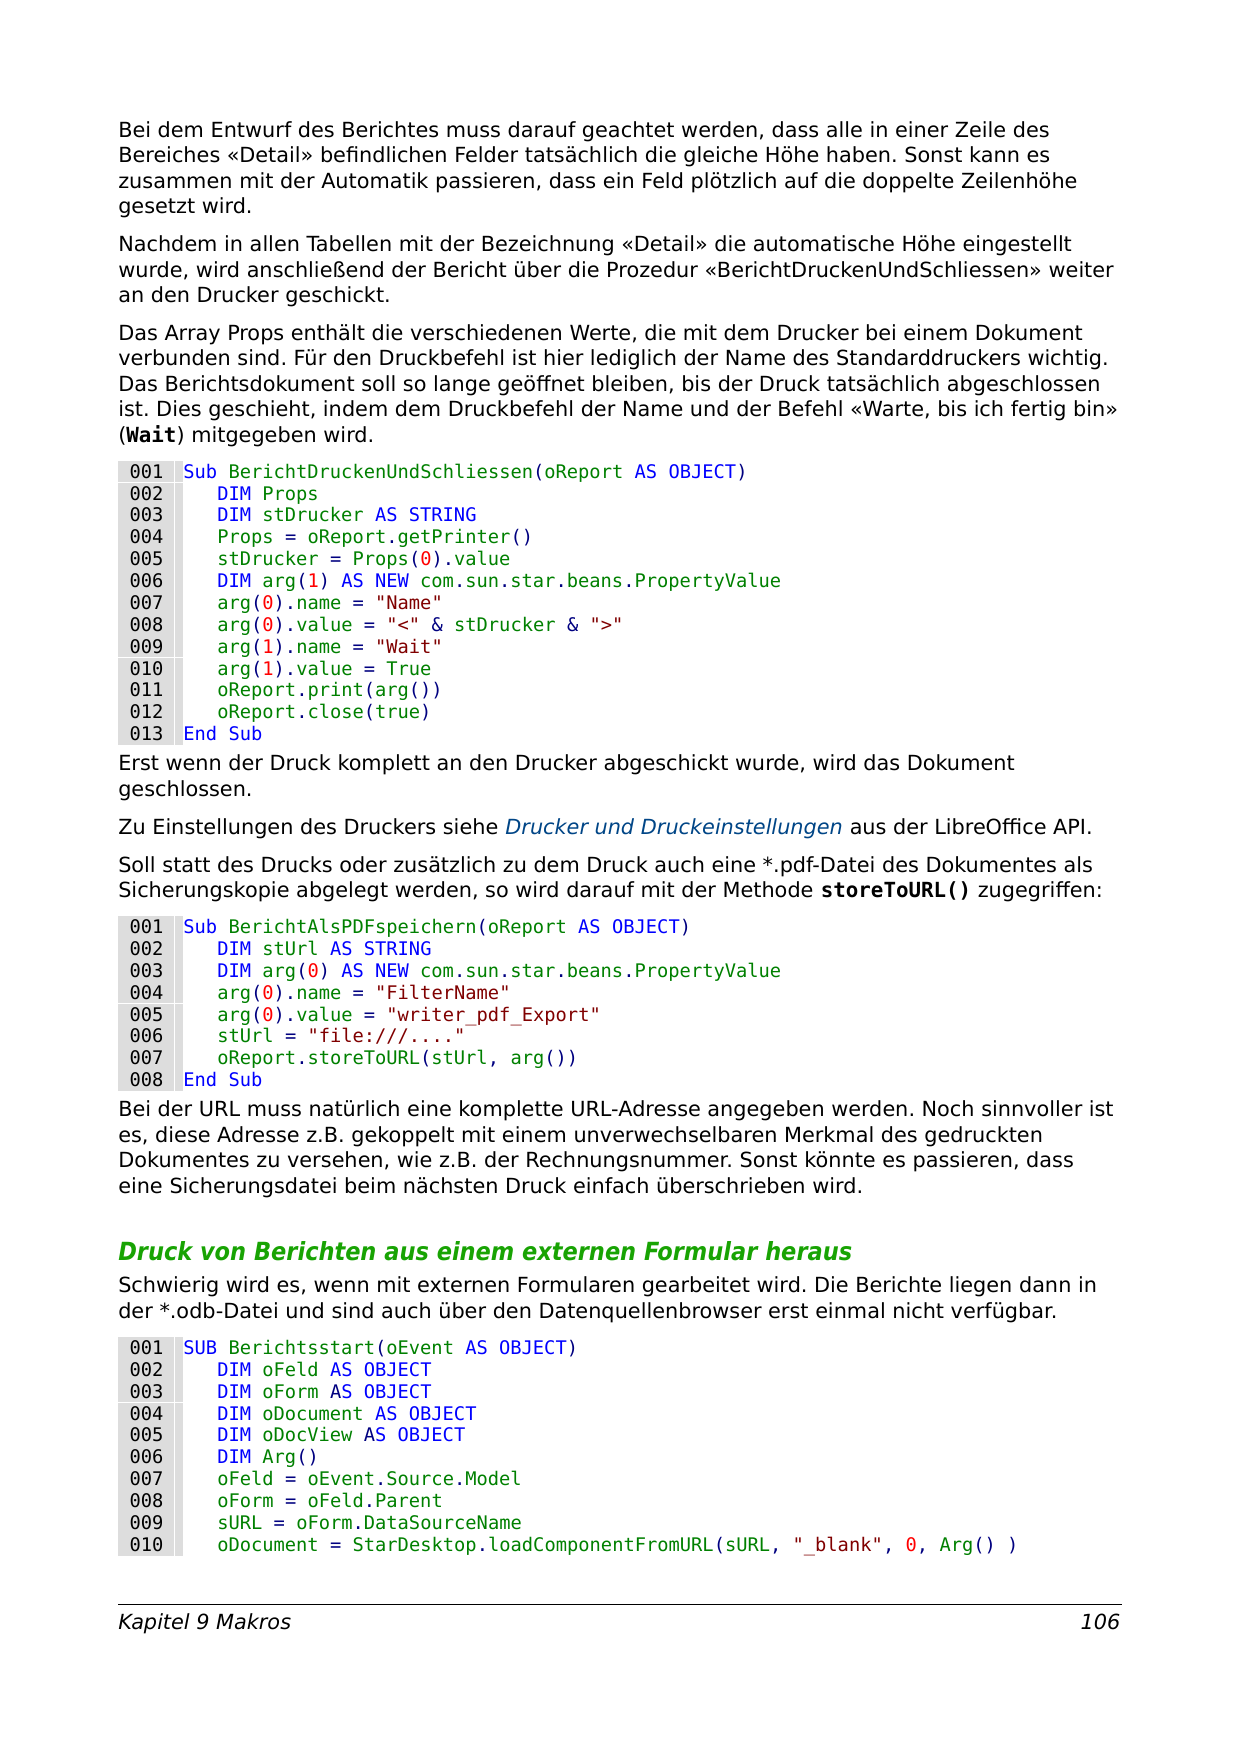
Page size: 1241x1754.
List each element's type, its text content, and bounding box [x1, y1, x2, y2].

list oForm = oFeld.Parent [183, 1490, 1122, 1512]
list End Sub [183, 1069, 1122, 1091]
list sURL = oForm.DataSourceName [183, 1512, 1122, 1534]
list DIM oDocument AS OBJECT [118, 1402, 1122, 1424]
list arg(0).value = "writer_pdf_Export" [118, 1003, 1122, 1025]
list DIM oForm AS OBJECT [183, 1381, 1122, 1402]
list End Sub [183, 723, 1122, 745]
list stDrucker = Props(0).value [183, 548, 1122, 570]
list oFeld = oEvent.Source.Model [183, 1468, 1122, 1490]
list DIM stDrucker AS STRING [183, 504, 1122, 526]
list arg(0).value = "<" & stDrucker & ">" [183, 614, 1122, 636]
list Sub BerichtAlsPDFspeichern(oReport AS OBJECT) [183, 916, 1122, 938]
list arg(1).value = True [118, 657, 1122, 679]
text Zu Einstellungen des Druckers siehe Drucker und Druckeinstellungen aus der LibreOffice API. [118, 815, 1122, 839]
text Schwierig wird es, wenn mit externen Formularen gearbeitet wird. Die Berichte liegen dann in der *.odb-Datei und sind auch über den Datenquellenbrowser erst einmal nicht verfügbar. [118, 1273, 1122, 1323]
text Soll statt des Drucks oder zusätzlich zu dem Druck auch eine *.pdf-Datei des Dokumentes als Sicherungskopie abgelegt werden, so wird darauf mit der Methode storeToURL() zugegriffen: [118, 853, 1122, 902]
text Bei der URL muss natürlich eine komplette URL-Adresse angegeben werden. Noch sinnvoller ist es, diese Adresse z.B. gekoppelt mit einem unverwechselbaren Merkmal des gedruckten Dokumentes zu versehen, wie z.B. der Rechnungsnummer. Sonst könnte es passieren, dass eine Sicherungsdatei beim nächsten Druck einfach überschrieben wird. [118, 1097, 1122, 1198]
text Erst wenn der Druck komplett an den Drucker abgeschickt wurde, wird das Dokument geschlossen. [118, 751, 1122, 801]
list arg(0).name = "Name" [183, 592, 1122, 614]
text Nachdem in allen Tabellen mit der Bezeichnung «Detail» die automatische Höhe eingestellt wurde, wird anschließend der Bericht über die Prozedur «BerichtDruckenUndSchliessen» weiter an den Drucker geschickt. [118, 232, 1122, 307]
list oReport.close(true) [183, 701, 1122, 723]
list DIM Props [118, 482, 1122, 504]
list DIM oFeld AS OBJECT [183, 1359, 1122, 1381]
list oReport.print(arg()) [183, 679, 1122, 701]
subtitle Druck von Berichten aus einem externen Formular heraus [118, 1237, 1122, 1266]
list oDocument = StarDesktop.loadComponentFromURL(sURL, "_blank", 0, Arg() ) [183, 1534, 1122, 1556]
list DIM Arg() [183, 1446, 1122, 1468]
list DIM arg(0) AS NEW com.sun.star.beans.PropertyValue [183, 960, 1122, 982]
text Bei dem Entwurf des Berichtes muss darauf geachtet werden, dass alle in einer Zeile des Bereiches «Detail» befindlichen Felder tatsächlich die gleiche Höhe haben. Sonst kann es zusammen mit der Automatik passieren, dass ein Feld plötzlich auf die doppelte Zeilenhöhe gesetzt wird. [118, 118, 1122, 219]
list arg(0).name = "FilterName" [183, 982, 1122, 1003]
list SUB Berichtsstart(oEvent AS OBJECT) [183, 1337, 1122, 1359]
list stUrl = "file:///...." [183, 1025, 1122, 1047]
list DIM arg(1) AS NEW com.sun.star.beans.PropertyValue [183, 570, 1122, 592]
list DIM oDocView AS OBJECT [183, 1424, 1122, 1446]
list DIM stUrl AS STRING [183, 938, 1122, 960]
list arg(1).name = "Wait" [183, 636, 1122, 657]
list Sub BerichtDruckenUndSchliessen(oReport AS OBJECT) [183, 461, 1122, 482]
list Props = oReport.getPrinter() [183, 526, 1122, 548]
text Das Array Props enthält die verschiedenen Werte, die mit dem Drucker bei einem Dokument verbunden sind. Für den Druckbefehl ist hier lediglich der Name des Standarddruckers wichtig. Das Berichtsdokument soll so lange geöffnet bleiben, bis der Druck tatsächlich abgeschlossen ist. Dies geschieht, indem dem Druckbefehl der Name und der Befehl «Warte, bis ich fertig bin» (Wait) mitgegeben wird. [118, 321, 1122, 447]
list oReport.storeToURL(stUrl, arg()) [183, 1047, 1122, 1069]
